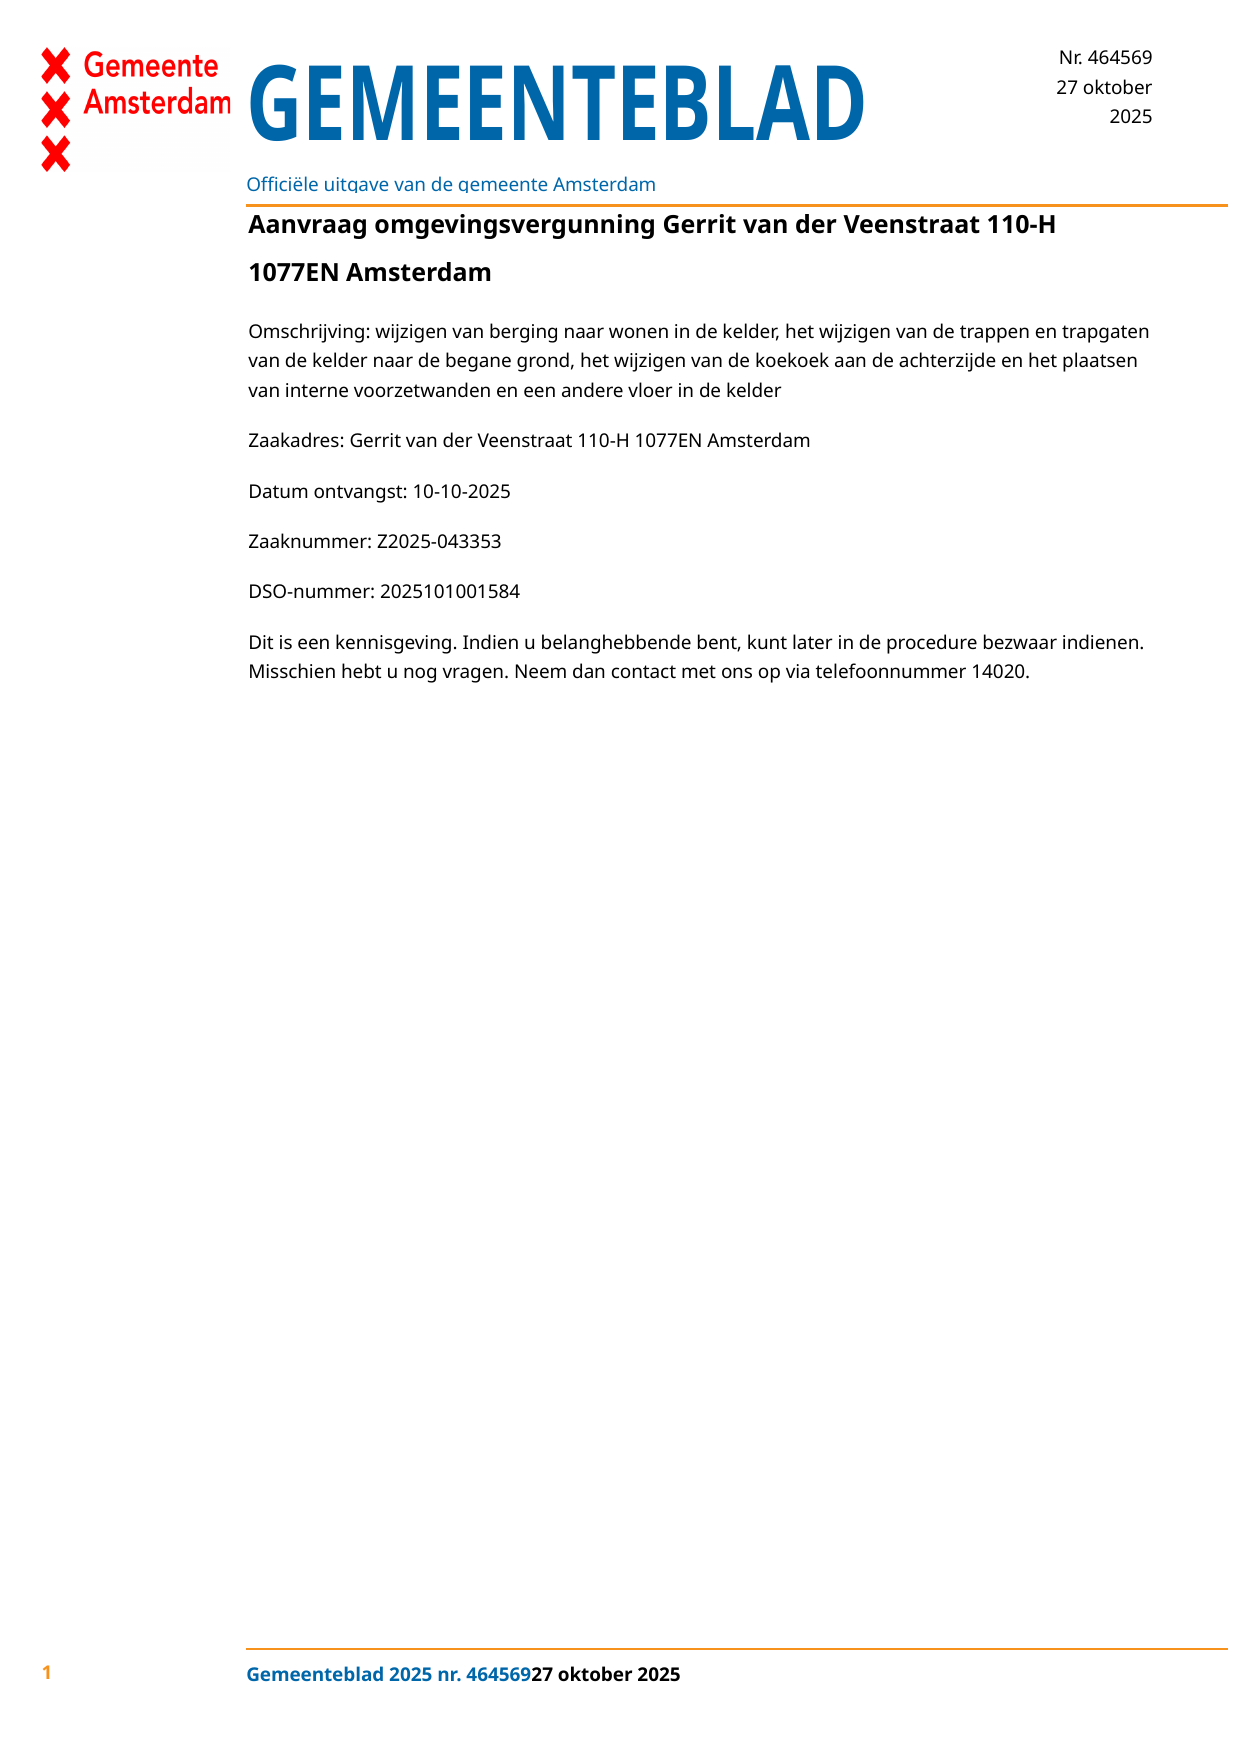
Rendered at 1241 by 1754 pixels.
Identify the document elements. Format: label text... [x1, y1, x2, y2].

picture [41, 47, 231, 172]
text Omschrijving: wijzigen van berging naar wonen in de kelder, het wijzigen van de trappen en trapgaten van de kelder naar de begane grond, het wijzigen van de koekoek aan de achterzijde en het plaatsen van interne voorzetwanden en een andere vloer in de kelder [248, 318, 1152, 403]
text Dit is een kennisgeving. Indien u belanghebbende bent, kunt later in de procedure bezwaar indienen. Misschien hebt u nog vragen. Neem dan contact met ons op via telefoonnummer 14020. [248, 629, 1152, 684]
text Zaakadres: Gerrit van der Veenstraat 110-H 1077EN Amsterdam [248, 427, 1152, 453]
text Datum ontvangst: 10-10-2025 [248, 478, 1152, 504]
text DSO-nummer: 2025101001584 [248, 579, 1152, 604]
text Aanvraag omgevingsvergunning Gerrit van der Veenstraat 110-H 1077EN Amsterdam [248, 207, 1152, 288]
text Zaaknummer: Z2025-043353 [248, 528, 1152, 554]
